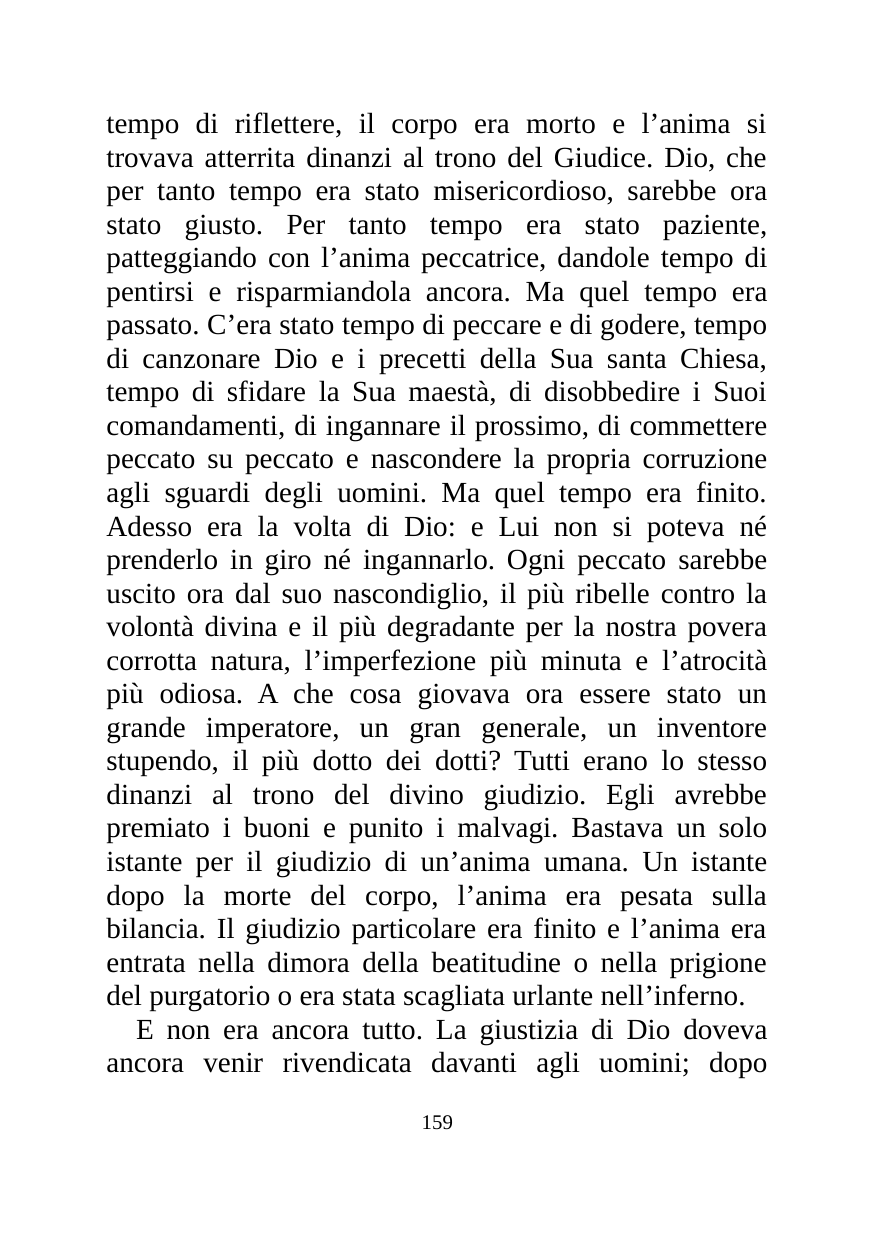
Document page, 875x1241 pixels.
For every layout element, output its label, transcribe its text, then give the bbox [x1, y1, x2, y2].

text tempo di riflettere, il corpo era morto e l’anima si trovava atterrita dinanzi al trono del Giudice. Dio, che per tanto tempo era stato misericordioso, sarebbe ora stato giusto. Per tanto tempo era stato paziente, patteggiando con l’anima peccatrice, dandole tempo di pentirsi e risparmiandola ancora. Ma quel tempo era passato. C’era stato tempo di peccare e di godere, tempo di canzonare Dio e i precetti della Sua santa Chiesa, tempo di sfidare la Sua maestà, di disobbedire i Suoi comandamenti, di ingannare il prossimo, di commettere peccato su peccato e nascondere la propria corruzione agli sguardi degli uomini. Ma quel tempo era finito. Adesso era la volta di Dio: e Lui non si poteva né prenderlo in giro né ingannarlo. Ogni peccato sarebbe uscito ora dal suo nascondiglio, il più ribelle contro la volontà divina e il più degradante per la nostra povera corrotta natura, l’imperfezione più minuta e l’atrocità più odiosa. A che cosa giovava ora essere stato un grande imperatore, un gran generale, un inventore stupendo, il più dotto dei dotti? Tutti erano lo stesso dinanzi al trono del divino giudizio. Egli avrebbe premiato i buoni e punito i malvagi. Bastava un solo istante per il giudizio di un’anima umana. Un istante dopo la morte del corpo, l’anima era pesata sulla bilancia. Il giudizio particolare era finito e l’anima era entrata nella dimora della beatitudine o nella prigione del purgatorio o era stata scagliata urlante nell’inferno. [106, 106, 768, 1012]
text E non era ancora tutto. La giustizia di Dio doveva ancora venir rivendicata davanti agli uomini; dopo [106, 1012, 768, 1079]
